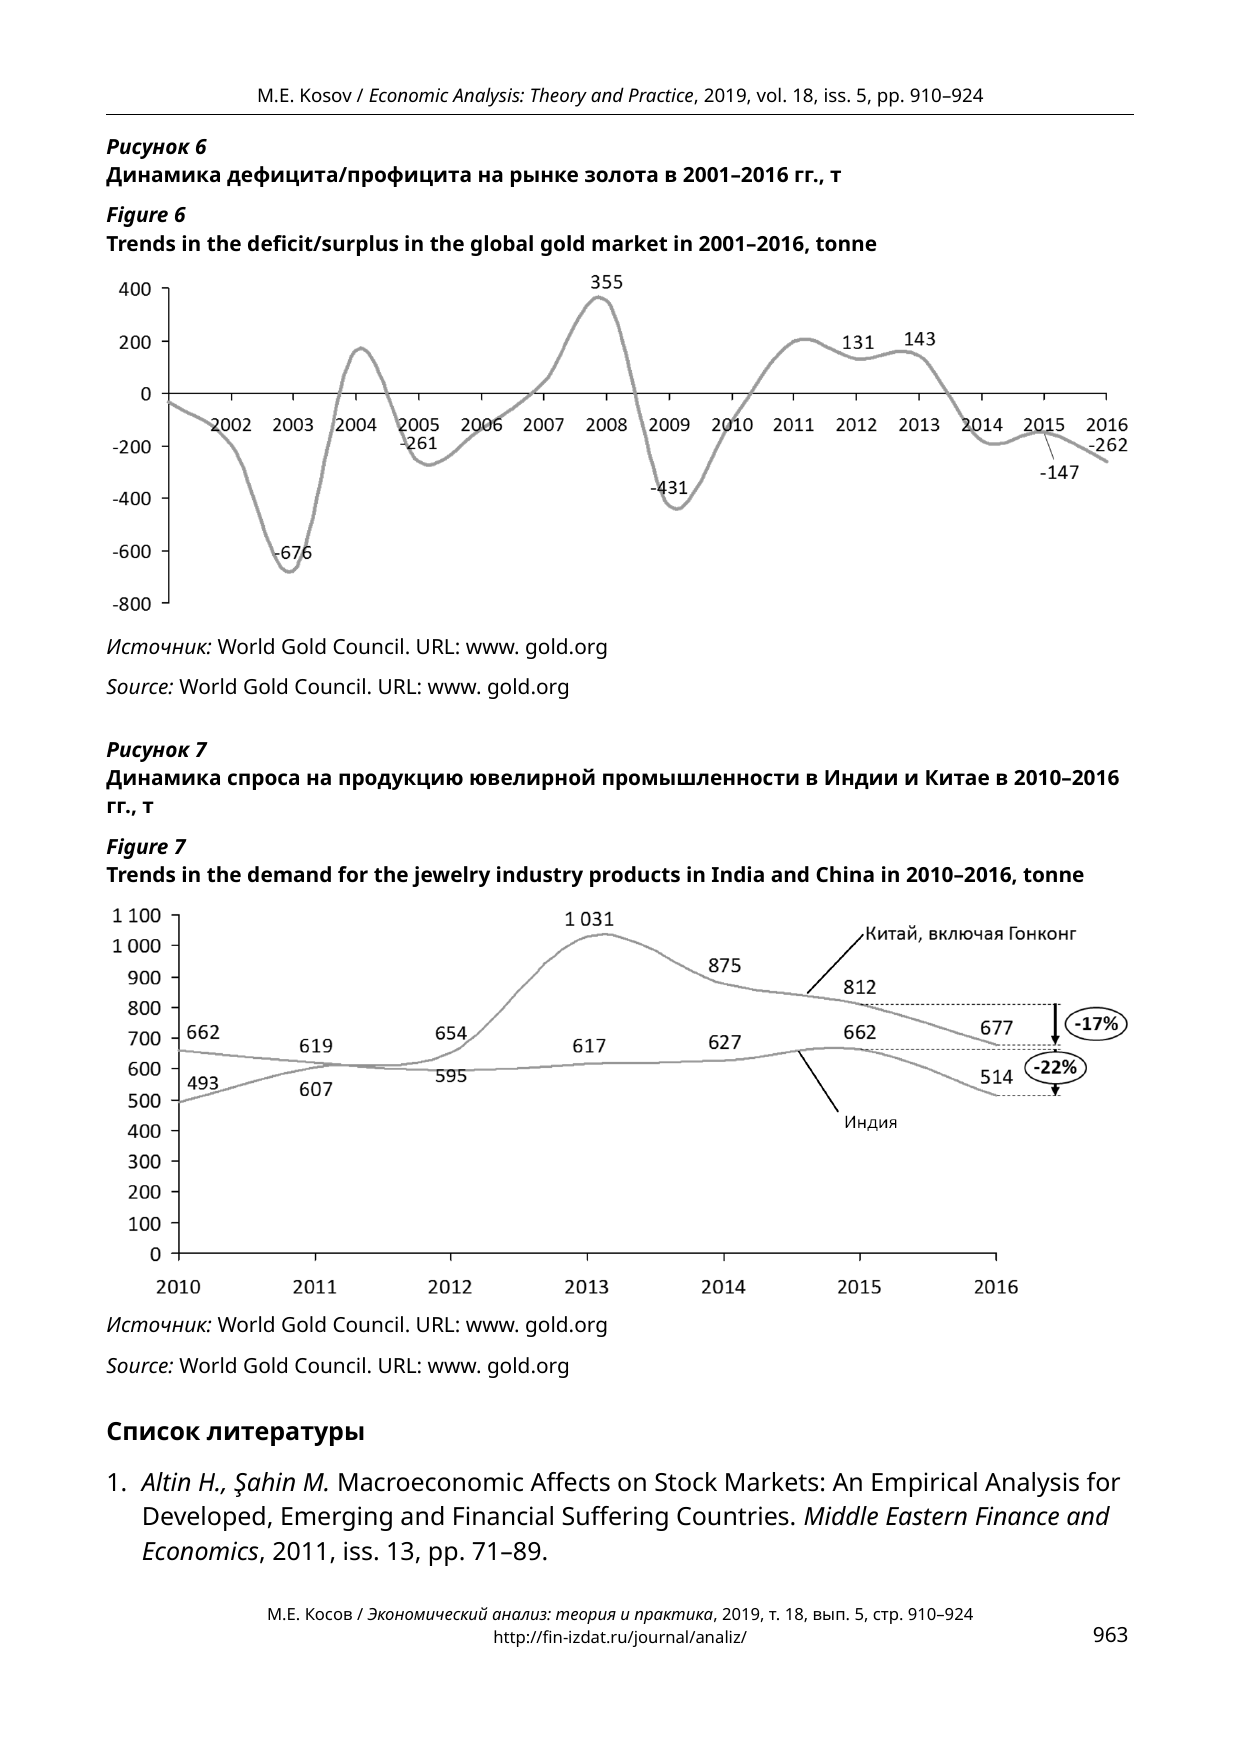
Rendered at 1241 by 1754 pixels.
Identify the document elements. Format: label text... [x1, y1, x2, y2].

text Trends in the deficit/surplus in the global gold market in 2001–2016, tonne [106, 229, 1134, 257]
text Source: World Gold Council. URL: www. gold.org [106, 672, 1134, 701]
list Altin H., Şahin M. Macroeconomic Affects on Stock Markets: An Empirical Analysis for Developed, Emerging and Financial Suffering Countries. Middle Eastern Finance and Economics, 2011, iss. 13, pp. 71–89. [106, 1465, 1134, 1567]
text Список литературы [106, 1413, 1134, 1447]
text Рисунок 7 [106, 735, 1134, 763]
text Figure 7 [106, 832, 1134, 860]
text Figure 6 [106, 201, 1134, 229]
text Рисунок 6 [106, 132, 1134, 160]
text Источник: World Gold Council. URL: www. gold.org [106, 1311, 1134, 1339]
text Source: World Gold Council. URL: www. gold.org [106, 1351, 1134, 1379]
text Динамика спроса на продукцию ювелирной промышленности в Индии и Китае в 2010–2016 гг., т [106, 763, 1134, 820]
text Trends in the demand for the jewelry industry products in India and China in 2010–2016, tonne [106, 860, 1134, 889]
text Динамика дефицита/профицита на рынке золота в 2001–2016 гг., т [106, 160, 1134, 189]
picture [106, 269, 1134, 621]
picture [106, 900, 1134, 1299]
text Источник: World Gold Council. URL: www. gold.org [106, 632, 1134, 661]
